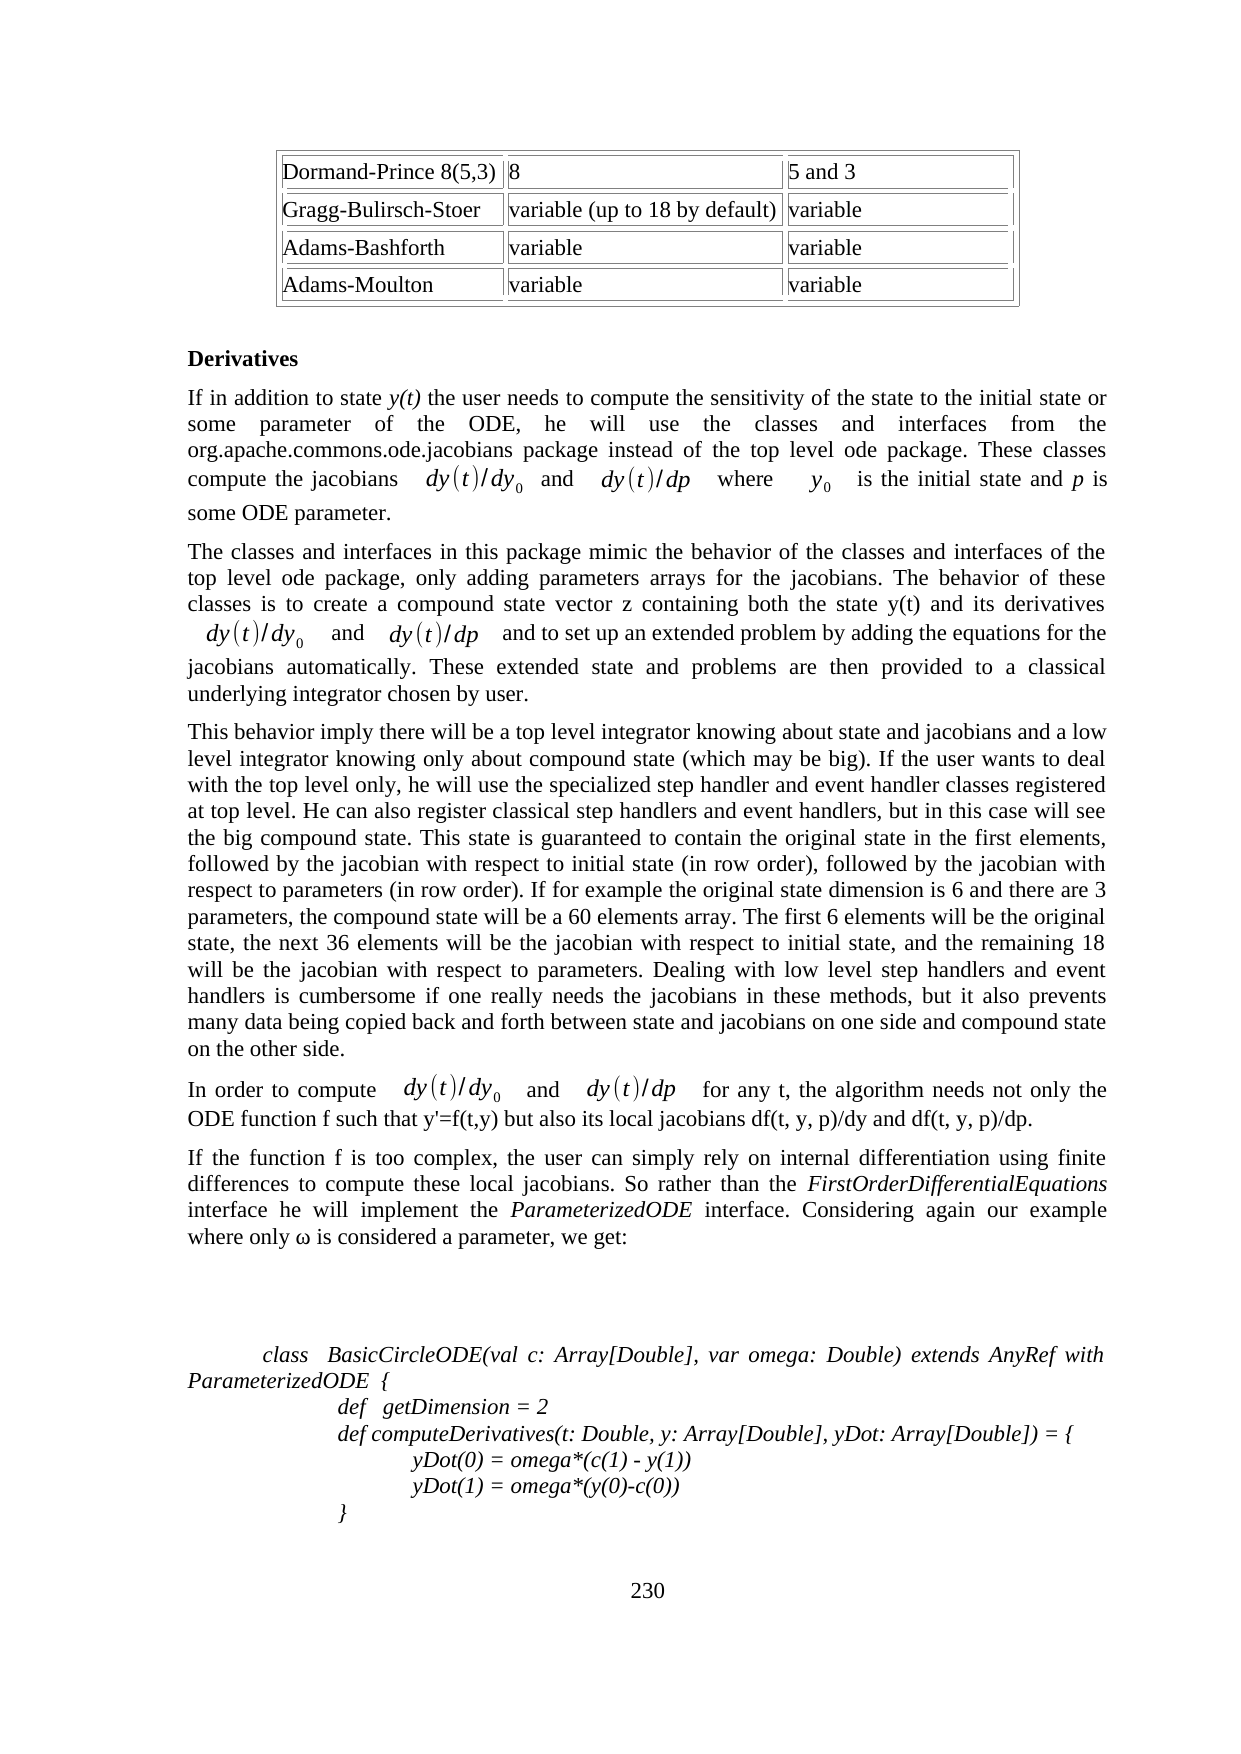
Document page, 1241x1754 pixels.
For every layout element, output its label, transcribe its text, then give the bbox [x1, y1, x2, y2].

text If the function f is too complex, the user can simply rely on internal differentiation using finite differences to compute these local jacobians. So rather than the FirstOrderDifferentialEquations interface he will implement the ParameterizedODE interface. Considering again our example where only ω is considered a parameter, we get: [187, 1144, 1108, 1249]
table_cell Dormand-Prince 8(5,3) [279, 151, 506, 188]
text yDot(1) = omega*(y(0)-c(0)) [187, 1472, 1108, 1499]
text yDot(0) = omega*(c(1) - y(1)) [187, 1446, 1108, 1472]
text } [187, 1499, 1108, 1525]
text The classes and interfaces in this package mimic the behavior of the classes and interfaces of the top level ode package, only adding parameters arrays for the jacobians. The behavior of these classes is to create a compound state vector z containing both the state y(t) and its derivatives and and to set up an extended problem by adding the equations for the jacobians automatically. These extended state and problems are then provided to a classical underlying integrator chosen by user. [187, 538, 1108, 706]
table_cell variable [785, 263, 1016, 300]
table_cell Gragg-Bulirsch-Stoer [279, 188, 506, 225]
text If in addition to state y(t) the user needs to compute the sensitivity of the state to the initial state or some parameter of the ODE, he will use the classes and interfaces from the org.apache.commons.ode.jacobians package instead of the top level ode package. These classes compute the jacobians and where is the initial state and p is some ODE parameter. [187, 383, 1108, 525]
table_cell variable [785, 188, 1016, 225]
table_cell 5 and 3 [785, 151, 1016, 188]
text In order to compute and for any t, the algorithm needs not only the ODE function f such that y'=f(t,y) but also its local jacobians df(t, y, p)/dy and df(t, y, p)/dp. [187, 1073, 1108, 1131]
table_cell variable [506, 225, 785, 263]
table_cell variable (up to 18 by default) [506, 188, 785, 225]
table_cell Adams-Moulton [279, 263, 506, 300]
text Derivatives [187, 345, 1108, 371]
table_cell Adams-Bashforth [279, 225, 506, 263]
table_cell variable [785, 225, 1016, 263]
text This behavior imply there will be a top level integrator knowing about state and jacobians and a low level integrator knowing only about compound state (which may be big). If the user wants to deal with the top level only, he will use the specialized step handler and event handler classes registered at top level. He can also register classical step handlers and event handlers, but in this case will see the big compound state. This state is guaranteed to contain the original state in the first elements, followed by the jacobian with respect to initial state (in row order), followed by the jacobian with respect to parameters (in row order). If for example the original state dimension is 6 and there are 3 parameters, the compound state will be a 60 elements array. The first 6 elements will be the original state, the next 36 elements will be the jacobian with respect to initial state, and the remaining 18 will be the jacobian with respect to parameters. Dealing with low level step handlers and event handlers is cumbersome if one really needs the jacobians in these methods, but it also prevents many data being copied back and forth between state and jacobians on one side and compound state on the other side. [187, 718, 1108, 1061]
text class BasicCircleODE(val c: Array[Double], var omega: Double) extends AnyRef with ParameterizedODE { [187, 1341, 1108, 1393]
text def computeDerivatives(t: Double, y: Array[Double], yDot: Array[Double]) = { [187, 1420, 1108, 1446]
table_cell 8 [506, 151, 785, 188]
text def getDimension = 2 [187, 1393, 1108, 1420]
table_cell variable [506, 263, 785, 300]
